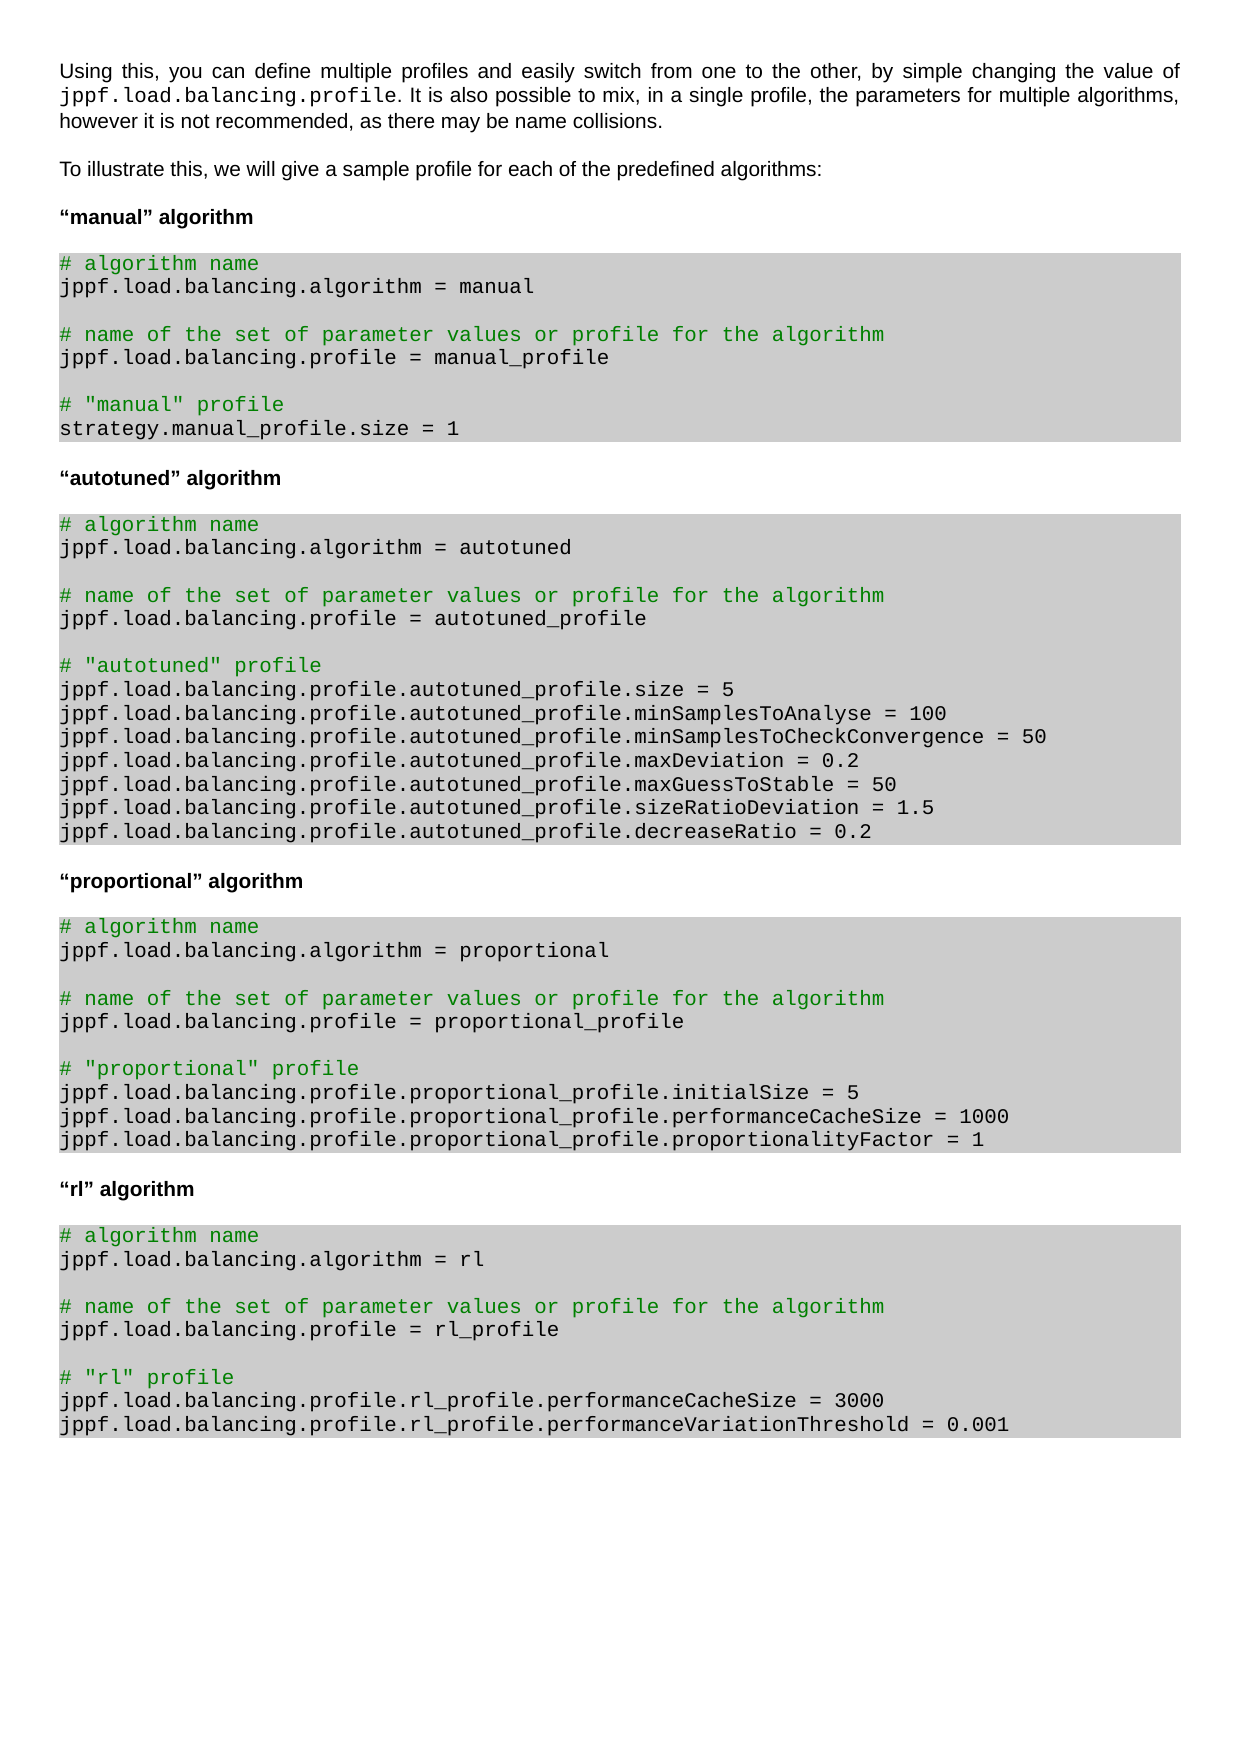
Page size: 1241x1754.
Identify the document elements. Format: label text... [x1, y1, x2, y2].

text “autotuned” algorithm [59, 466, 1181, 490]
text # "autotuned" profile [59, 656, 1181, 679]
text jppf.load.balancing.profile.rl_profile.performanceCacheSize = 3000 [59, 1390, 1181, 1414]
text jppf.load.balancing.algorithm = autotuned [59, 537, 1181, 561]
text jppf.load.balancing.profile.autotuned_profile.decreaseRatio = 0.2 [59, 821, 1181, 845]
text To illustrate this, we will give a sample profile for each of the predefined algorithms: [59, 157, 1181, 181]
text # algorithm name [59, 1225, 1181, 1248]
text jppf.load.balancing.profile.autotuned_profile.maxGuessToStable = 50 [59, 774, 1181, 797]
text jppf.load.balancing.profile = proportional_profile [59, 1011, 1181, 1035]
text jppf.load.balancing.algorithm = rl [59, 1248, 1181, 1272]
text jppf.load.balancing.profile = rl_profile [59, 1319, 1181, 1343]
text # "rl" profile [59, 1367, 1181, 1390]
text jppf.load.balancing.profile.autotuned_profile.minSamplesToAnalyse = 100 [59, 703, 1181, 726]
text Using this, you can define multiple profiles and easily switch from one to the other, by simple changing the value of jppf.load.balancing.profile. It is also possible to mix, in a single profile, the parameters for multiple algorithms, however it is not recommended, as there may be name collisions. [59, 59, 1181, 133]
text # algorithm name jppf.load.balancing.algorithm = manual # name of the set of parameter values or profile for the algorithm jppf.load.balancing.profile = manual_profile # "manual" profile strategy.manual_profile.size = 1 [59, 253, 1181, 442]
text jppf.load.balancing.profile.autotuned_profile.size = 5 [59, 679, 1181, 703]
text # "proportional" profile [59, 1058, 1181, 1082]
text # name of the set of parameter values or profile for the algorithm [59, 1296, 1181, 1319]
text # algorithm name [59, 917, 1181, 940]
text jppf.load.balancing.profile.proportional_profile.initialSize = 5 [59, 1082, 1181, 1106]
text jppf.load.balancing.profile.autotuned_profile.minSamplesToCheckConvergence = 50 [59, 726, 1181, 750]
text jppf.load.balancing.profile.autotuned_profile.sizeRatioDeviation = 1.5 [59, 797, 1181, 821]
text “manual” algorithm [59, 205, 1181, 229]
text jppf.load.balancing.profile.rl_profile.performanceVariationThreshold = 0.001 [59, 1414, 1181, 1438]
text jppf.load.balancing.profile.proportional_profile.performanceCacheSize = 1000 [59, 1106, 1181, 1129]
text “rl” algorithm [59, 1177, 1181, 1201]
text “proportional” algorithm [59, 869, 1181, 893]
text # algorithm name [59, 514, 1181, 537]
text jppf.load.balancing.algorithm = proportional [59, 940, 1181, 964]
text jppf.load.balancing.profile.proportional_profile.proportionalityFactor = 1 [59, 1129, 1181, 1153]
text jppf.load.balancing.profile = autotuned_profile [59, 608, 1181, 632]
text # name of the set of parameter values or profile for the algorithm [59, 987, 1181, 1011]
text # name of the set of parameter values or profile for the algorithm [59, 584, 1181, 608]
text jppf.load.balancing.profile.autotuned_profile.maxDeviation = 0.2 [59, 750, 1181, 774]
